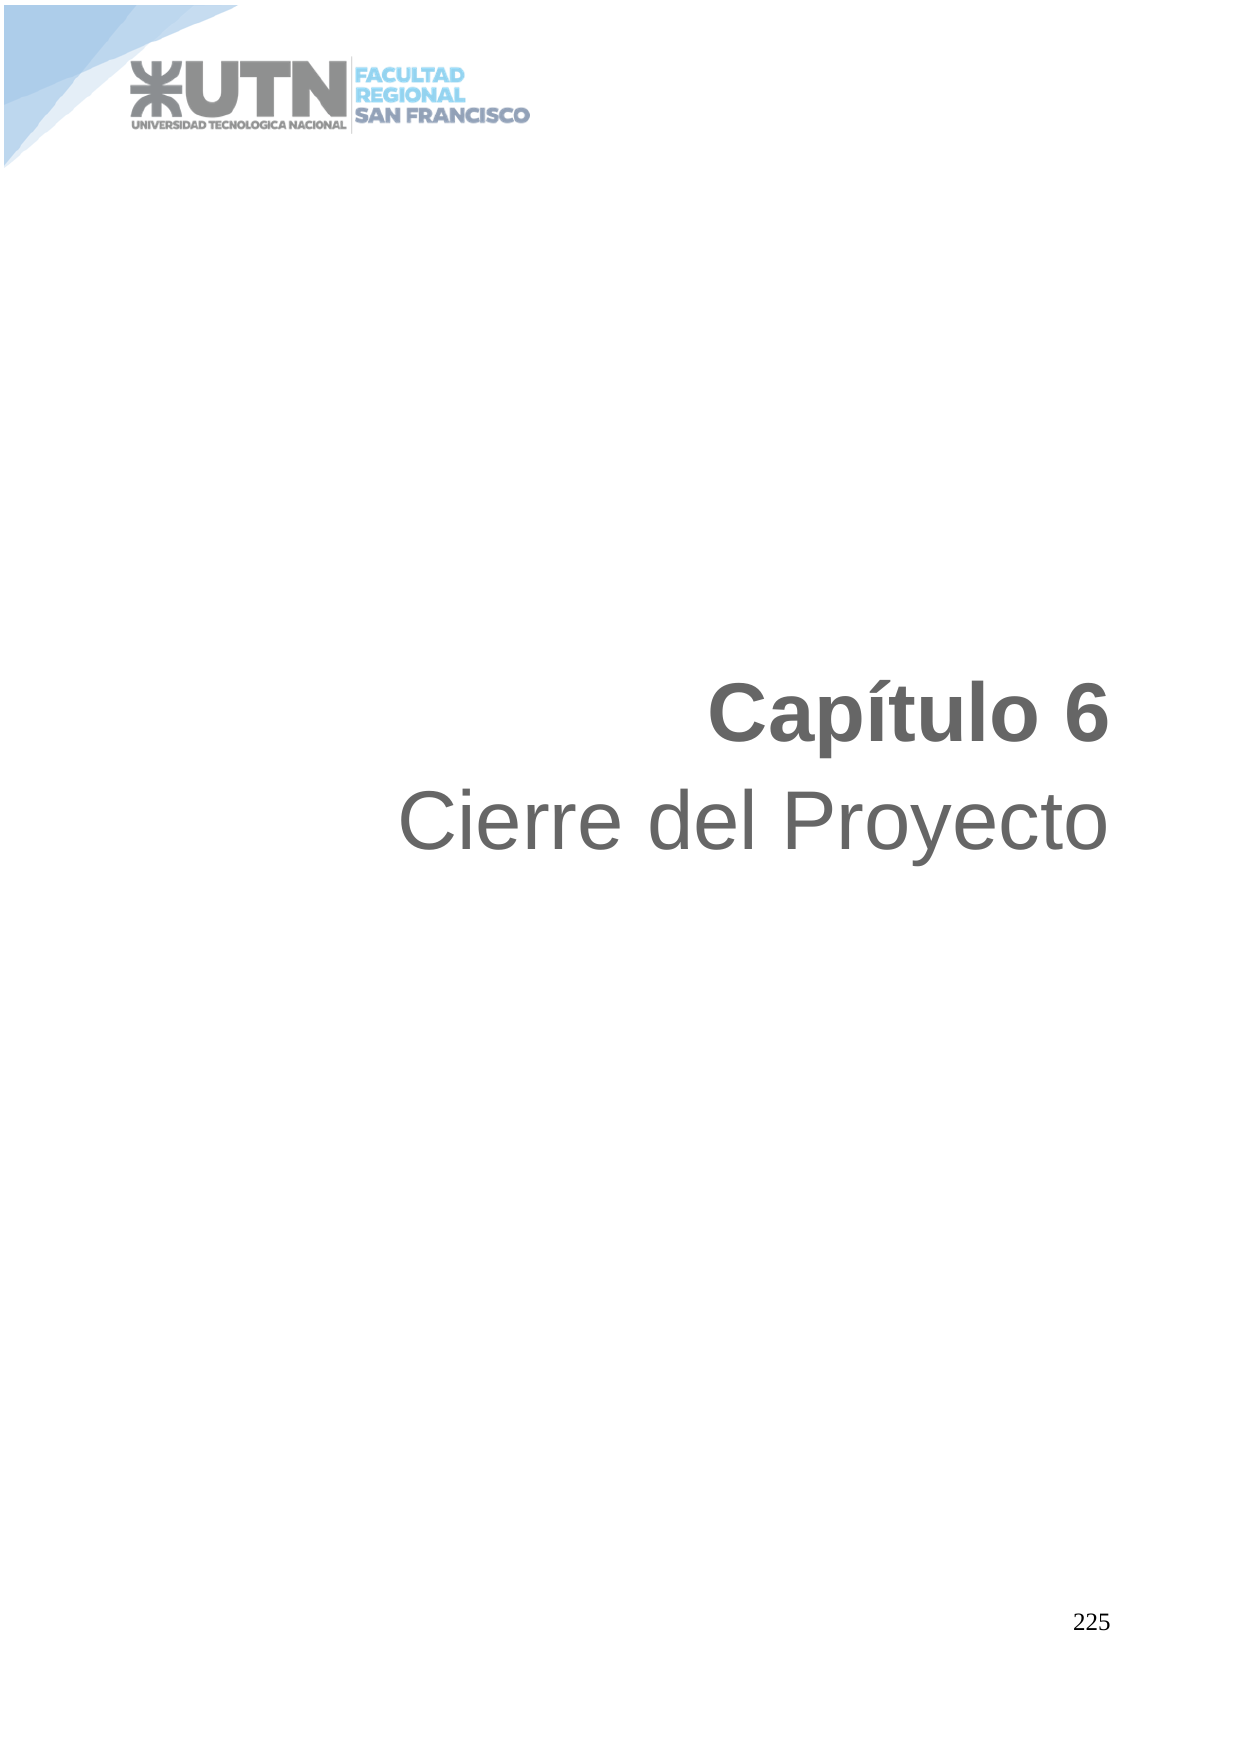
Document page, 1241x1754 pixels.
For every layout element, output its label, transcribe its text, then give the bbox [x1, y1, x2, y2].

picture [3, 5, 532, 169]
subtitle Capítulo 6 [118, 663, 1110, 759]
text Cierre del Proyecto [118, 772, 1110, 867]
